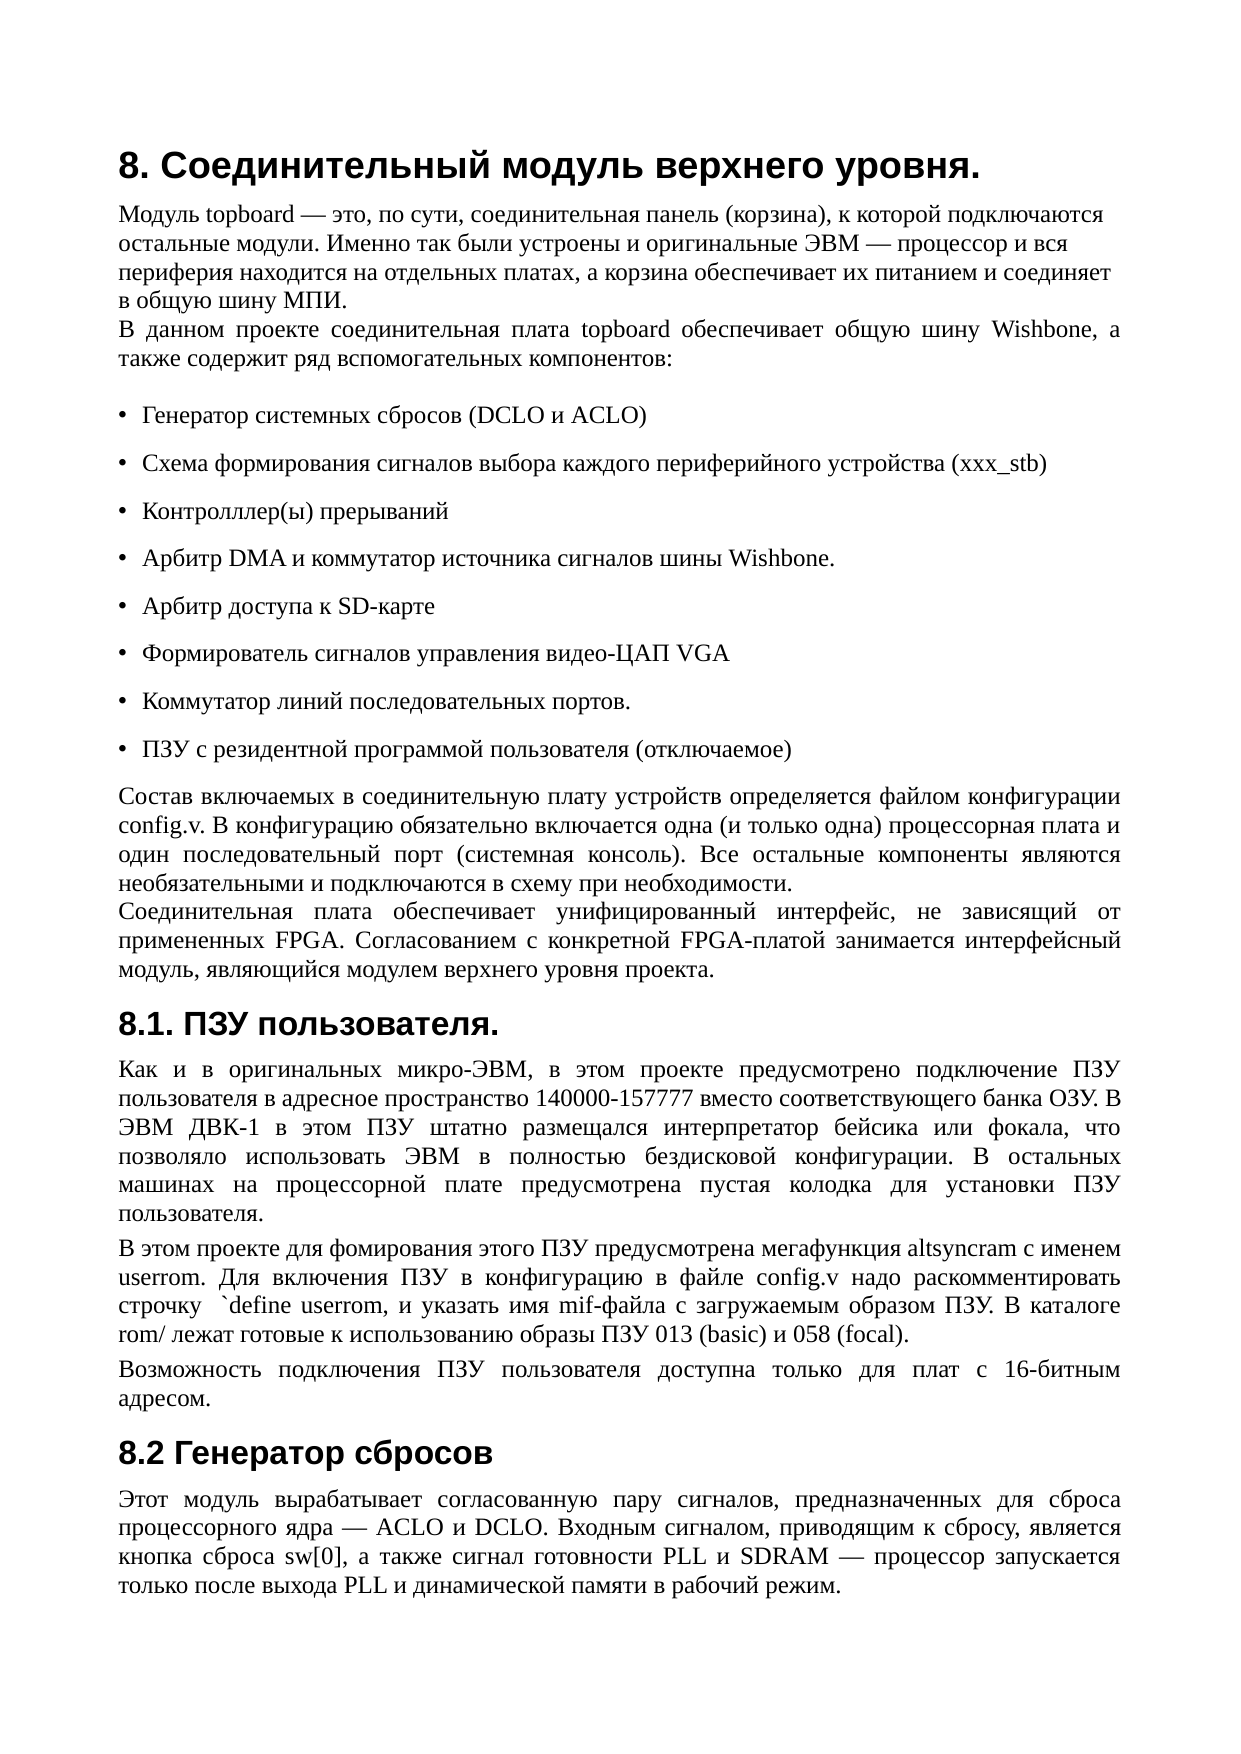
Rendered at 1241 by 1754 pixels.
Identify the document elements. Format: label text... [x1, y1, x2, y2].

text В этом проекте для фомирования этого ПЗУ предусмотрена мегафункция altsyncram с именем userrom. Для включения ПЗУ в конфигурацию в файле config.v надо раскомментировать строчку `define userrom, и указать имя mif-файла с загружаемым образом ПЗУ. В каталоге rom/ лежат готовые к использованию образы ПЗУ 013 (basic) и 058 (focal). [118, 1233, 1122, 1348]
text Состав включаемых в соединительную плату устройств определяется файлом конфигурации config.v. В конфигурацию обязательно включается одна (и только одна) процессорная плата и один последовательный порт (системная консоль). Все остальные компоненты являются необязательными и подключаются в схему при необходимости. [118, 781, 1122, 896]
subtitle 8. Соединительный модуль верхнего уровня. [118, 143, 1122, 187]
text Этот модуль вырабатывает согласованную пару сигналов, предназначенных для сброса процессорного ядра — ACLO и DCLO. Входным сигналом, приводящим к сбросу, является кнопка сброса sw[0], а также сигнал готовности PLL и SDRAM — процессор запускается только после выхода PLL и динамической памяти в рабочий режим. [118, 1484, 1122, 1599]
subtitle 8.1. ПЗУ пользователя. [118, 1003, 1122, 1042]
list Формирователь сигналов управления видео-ЦАП VGA [118, 638, 1122, 667]
list Арбитр DMA и коммутатор источника сигналов шины Wishbone. [118, 543, 1122, 572]
text Соединительная плата обеспечивает унифицированный интерфейс, не зависящий от примененных FPGA. Согласованием с конкретной FPGA-платой занимается интерфейсный модуль, являющийся модулем верхнего уровня проекта. [118, 896, 1122, 983]
list Коммутатор линий последовательных портов. [118, 686, 1122, 715]
text Модуль topboard — это, по сути, соединительная панель (корзина), к которой подключаются остальные модули. Именно так были устроены и оригинальные ЭВМ — процессор и вся периферия находится на отдельных платах, а корзина обеспечивает их питанием и соединяет в общую шину МПИ. [118, 199, 1122, 314]
list Контролллер(ы) прерываний [118, 496, 1122, 524]
text Возможность подключения ПЗУ пользователя доступна только для плат с 16-битным адресом. [118, 1354, 1122, 1412]
list Арбитр доступа к SD-карте [118, 591, 1122, 620]
list Генератор системных сбросов (DCLO и ACLO) [118, 401, 1122, 429]
list Схема формирования сигналов выбора каждого периферийного устройства (xxx_stb) [118, 448, 1122, 477]
text В данном проекте соединительная плата topboard обеспечивает общую шину Wishbone, а также содержит ряд вспомогательных компонентов: [118, 314, 1122, 372]
list ПЗУ с резидентной программой пользователя (отключаемое) [118, 734, 1122, 762]
subtitle 8.2 Генератор сбросов [118, 1432, 1122, 1471]
text Как и в оригинальных микро-ЭВМ, в этом проекте предусмотрено подключение ПЗУ пользователя в адресное пространство 140000-157777 вместо соответствующего банка ОЗУ. В ЭВМ ДВК-1 в этом ПЗУ штатно размещался интерпретатор бейсика или фокала, что позволяло использовать ЭВМ в полностью бездисковой конфигурации. В остальных машинах на процессорной плате предусмотрена пустая колодка для установки ПЗУ пользователя. [118, 1054, 1122, 1227]
